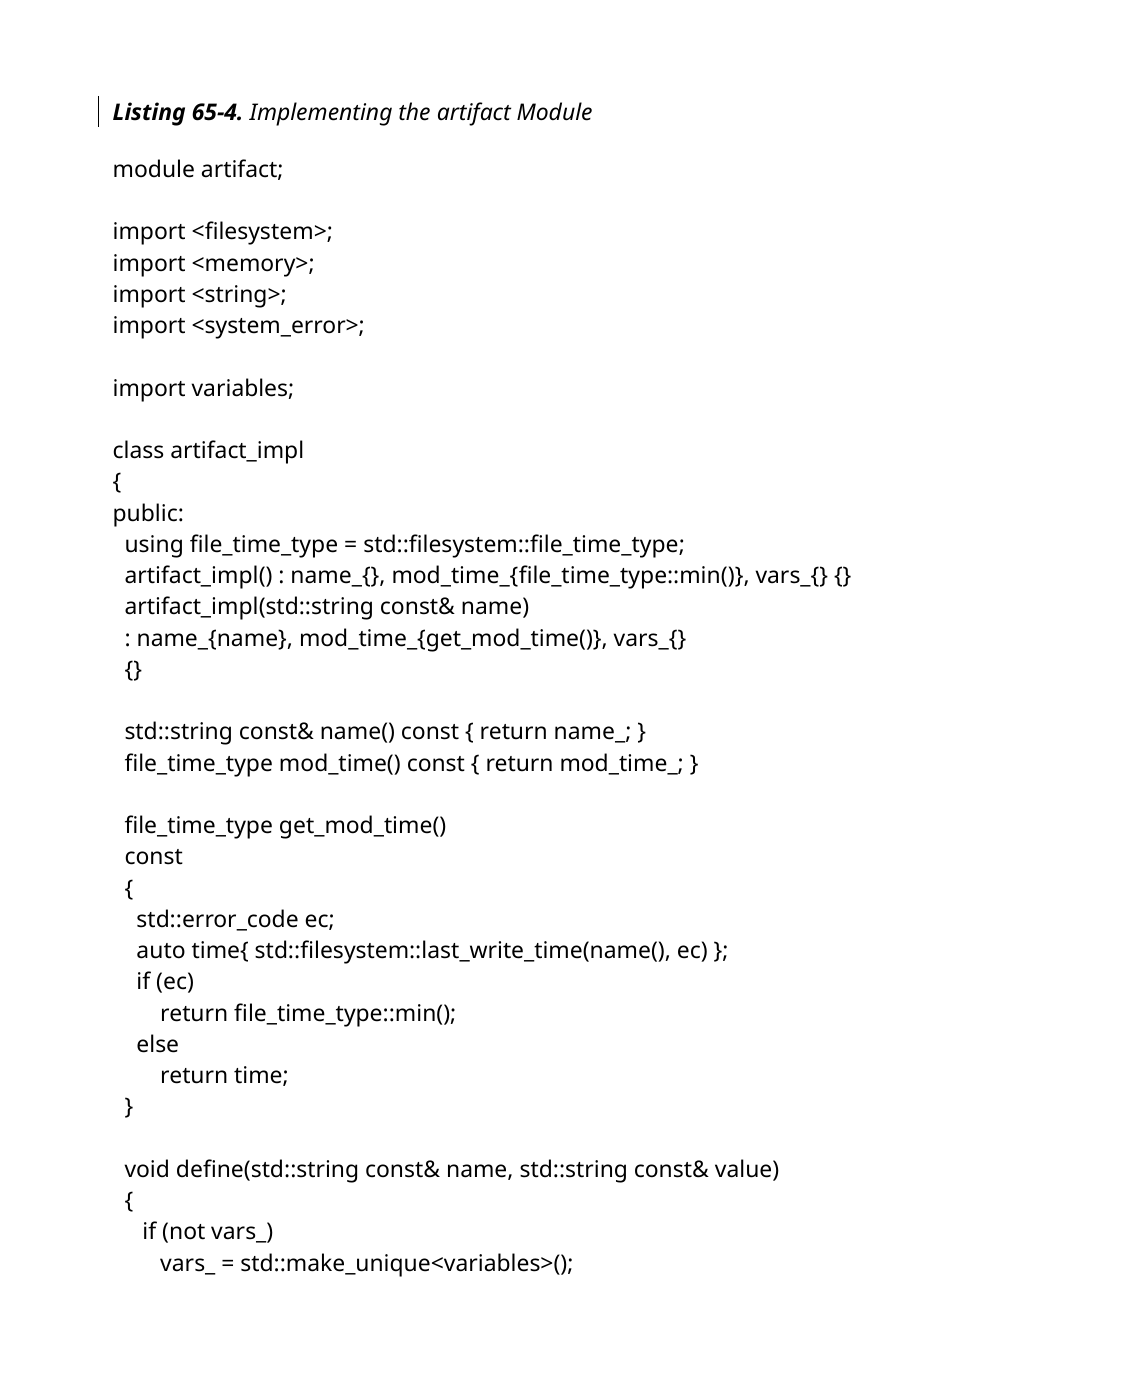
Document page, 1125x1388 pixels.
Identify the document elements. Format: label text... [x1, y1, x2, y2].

text else [112, 1028, 1012, 1059]
text std::string const& name() const { return name_; } [112, 715, 1012, 746]
text if (ec) [112, 965, 1012, 996]
text artifact_impl(std::string const& name) [112, 590, 1012, 621]
text {} [112, 653, 1012, 684]
text auto time{ std::filesystem::last_write_time(name(), ec) }; [112, 934, 1012, 965]
text const [112, 840, 1012, 871]
text using file_time_type = std::filesystem::file_time_type; [112, 528, 1012, 559]
text std::error_code ec; [112, 903, 1012, 934]
text import variables; [112, 371, 1012, 403]
text return file_time_type::min(); [112, 996, 1012, 1028]
text : name_{name}, mod_time_{get_mod_time()}, vars_{} [112, 621, 1012, 653]
text return time; [112, 1059, 1012, 1090]
text module artifact; [112, 153, 1012, 184]
text import <string>; [112, 278, 1012, 309]
text artifact_impl() : name_{}, mod_time_{file_time_type::min()}, vars_{} {} [112, 559, 1012, 590]
text vars_ = std::make_unique<variables>(); [112, 1246, 1012, 1278]
text import <system_error>; [112, 309, 1012, 340]
text Listing 65-4. Implementing the artifact Module [112, 96, 1012, 127]
text } [112, 1090, 1012, 1121]
text void define(std::string const& name, std::string const& value) [112, 1153, 1012, 1184]
text file_time_type get_mod_time() [112, 809, 1012, 840]
text import <memory>; [112, 246, 1012, 278]
text class artifact_impl [112, 434, 1012, 465]
text { [112, 465, 1012, 496]
text { [112, 1184, 1012, 1215]
text public: [112, 496, 1012, 528]
text if (not vars_) [112, 1215, 1012, 1246]
text { [112, 871, 1012, 903]
text import <filesystem>; [112, 215, 1012, 246]
text file_time_type mod_time() const { return mod_time_; } [112, 746, 1012, 778]
